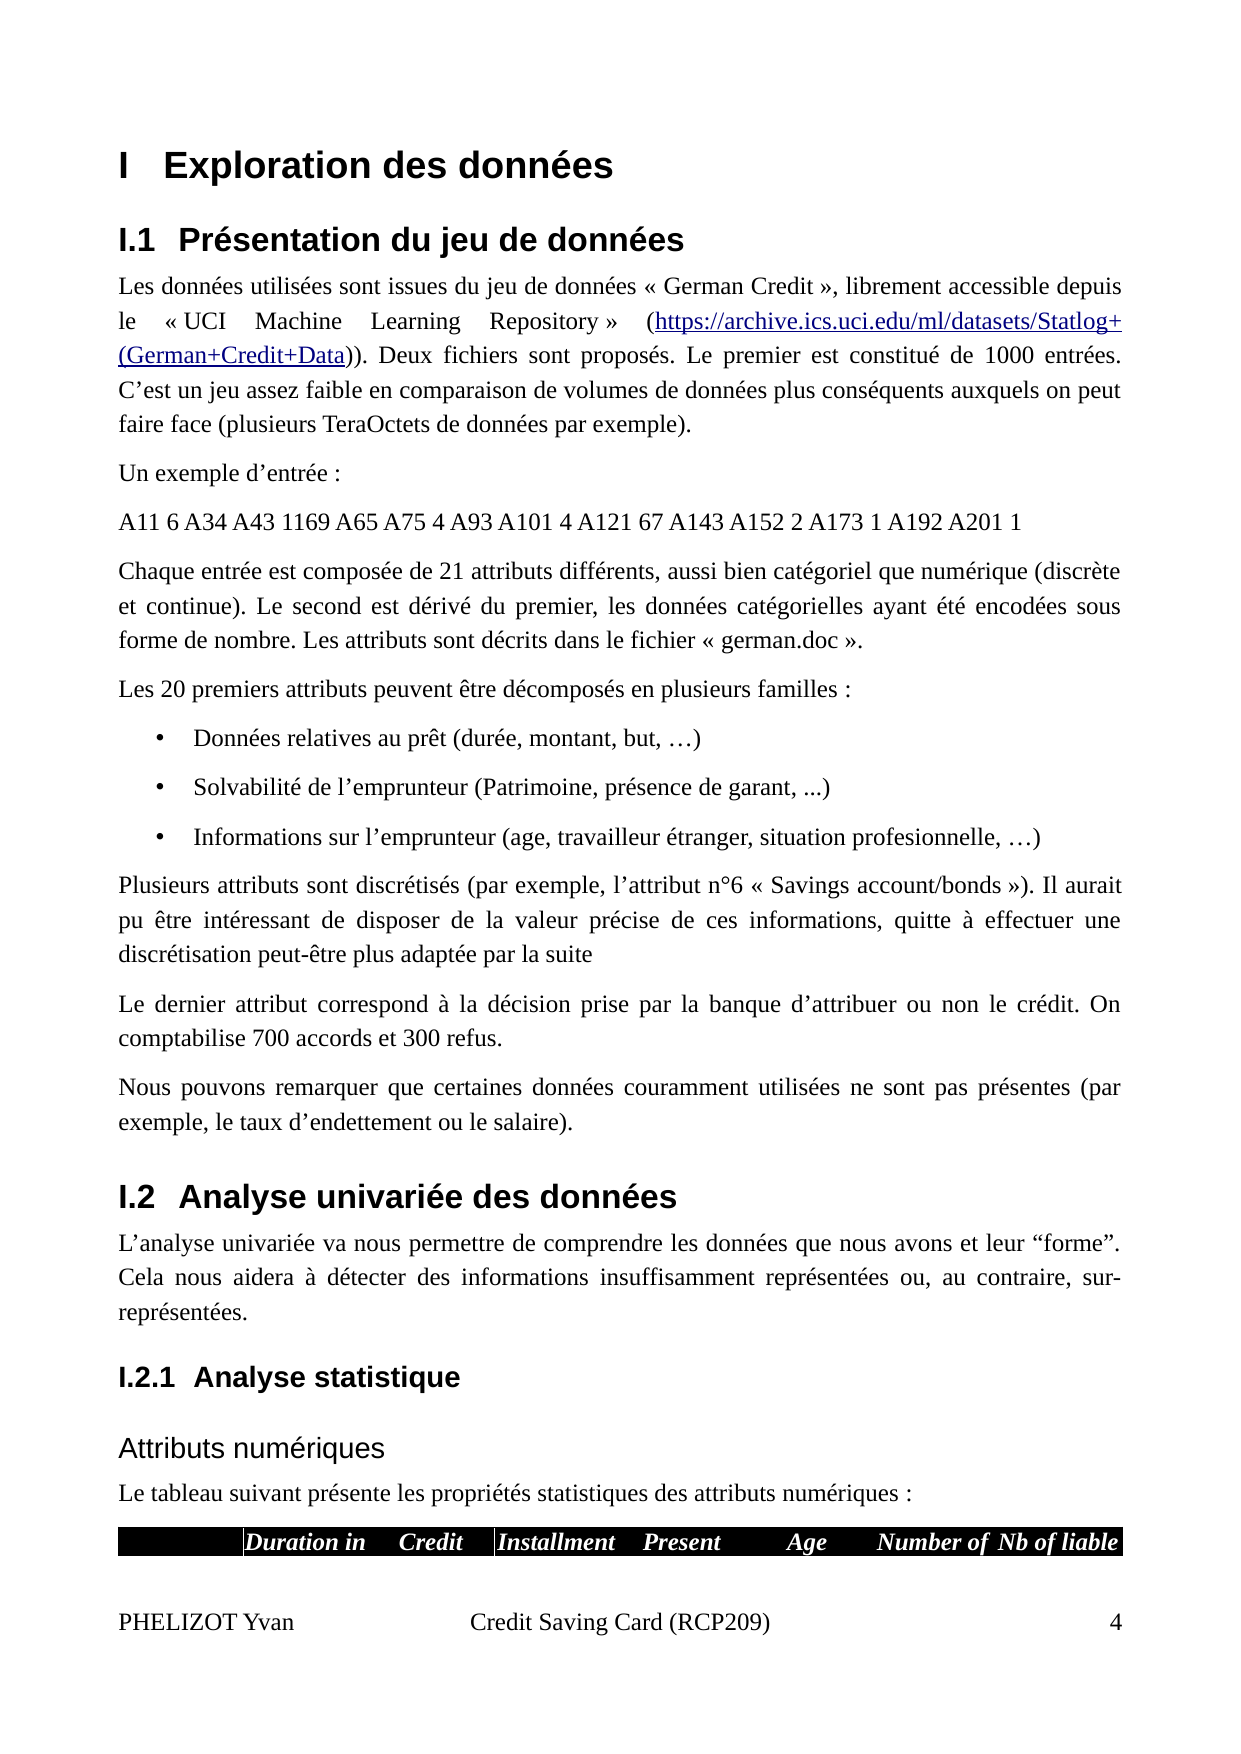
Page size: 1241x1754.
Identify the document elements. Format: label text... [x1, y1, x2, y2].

list Données relatives au prêt (durée, montant, but, …) [156, 723, 1122, 752]
table_header Credit [369, 1528, 494, 1556]
table_header Present [620, 1528, 746, 1556]
text Les 20 premiers attributs peuvent être décomposés en plusieurs familles : [118, 674, 1122, 703]
subtitle Analyse statistique [118, 1360, 1122, 1394]
subtitle Présentation du jeu de données [118, 220, 1122, 259]
text Chaque entrée est composée de 21 attributs différents, aussi bien catégoriel que numérique (discrète et continue). Le second est dérivé du premier, les données catégorielles ayant été encodées sous forme de nombre. Les attributs sont décrits dans le fichier « german.doc ». [118, 556, 1122, 654]
text Le dernier attribut correspond à la décision prise par la banque d’attribuer ou non le crédit. On comptabilise 700 accords et 300 refus. [118, 989, 1122, 1052]
text Le tableau suivant présente les propriétés statistiques des attributs numériques : [118, 1478, 1122, 1506]
text Nous pouvons remarquer que certaines données couramment utilisées ne sont pas présentes (par exemple, le taux d’endettement ou le salaire). [118, 1072, 1122, 1135]
table_header Installment [495, 1528, 620, 1556]
text A11 6 A34 A43 1169 A65 A75 4 A93 A101 4 A121 67 A143 A152 2 A173 1 A192 A201 1 [118, 507, 1122, 536]
subtitle Exploration des données [118, 143, 1122, 187]
subtitle Attributs numériques [118, 1432, 1122, 1465]
subtitle Analyse univariée des données [118, 1177, 1122, 1215]
table_header Nb of liable [996, 1528, 1122, 1556]
table_header Age [746, 1528, 871, 1556]
list Informations sur l’emprunteur (age, travailleur étranger, situation profesionnelle, …) [156, 822, 1122, 850]
list Solvabilité de l’emprunteur (Patrimoine, présence de garant, ...) [156, 772, 1122, 801]
text Plusieurs attributs sont discrétisés (par exemple, l’attribut n°6 « Savings account/bonds »). Il aurait pu être intéressant de disposer de la valeur précise de ces informations, quitte à effectuer une discrétisation peut-être plus adaptée par la suite [118, 871, 1122, 968]
table_header Number of [871, 1528, 996, 1556]
table_header Duration in [244, 1528, 369, 1556]
text L’analyse univariée va nous permettre de comprendre les données que nous avons et leur “forme”. Cela nous aidera à détecter des informations insuffisamment représentées ou, au contraire, sur-représentées. [118, 1228, 1122, 1325]
table_header [119, 1528, 243, 1556]
text Un exemple d’entrée : [118, 458, 1122, 487]
text Les données utilisées sont issues du jeu de données « German Credit », librement accessible depuis le « UCI Machine Learning Repository » (https://archive.ics.uci.edu/ml/datasets/Statlog+(German+Credit+Data)). Deux fichiers sont proposés. Le premier est constitué de 1000 entrées. C’est un jeu assez faible en comparaison de volumes de données plus conséquents auxquels on peut faire face (plusieurs TeraOctets de données par exemple). [118, 271, 1122, 438]
